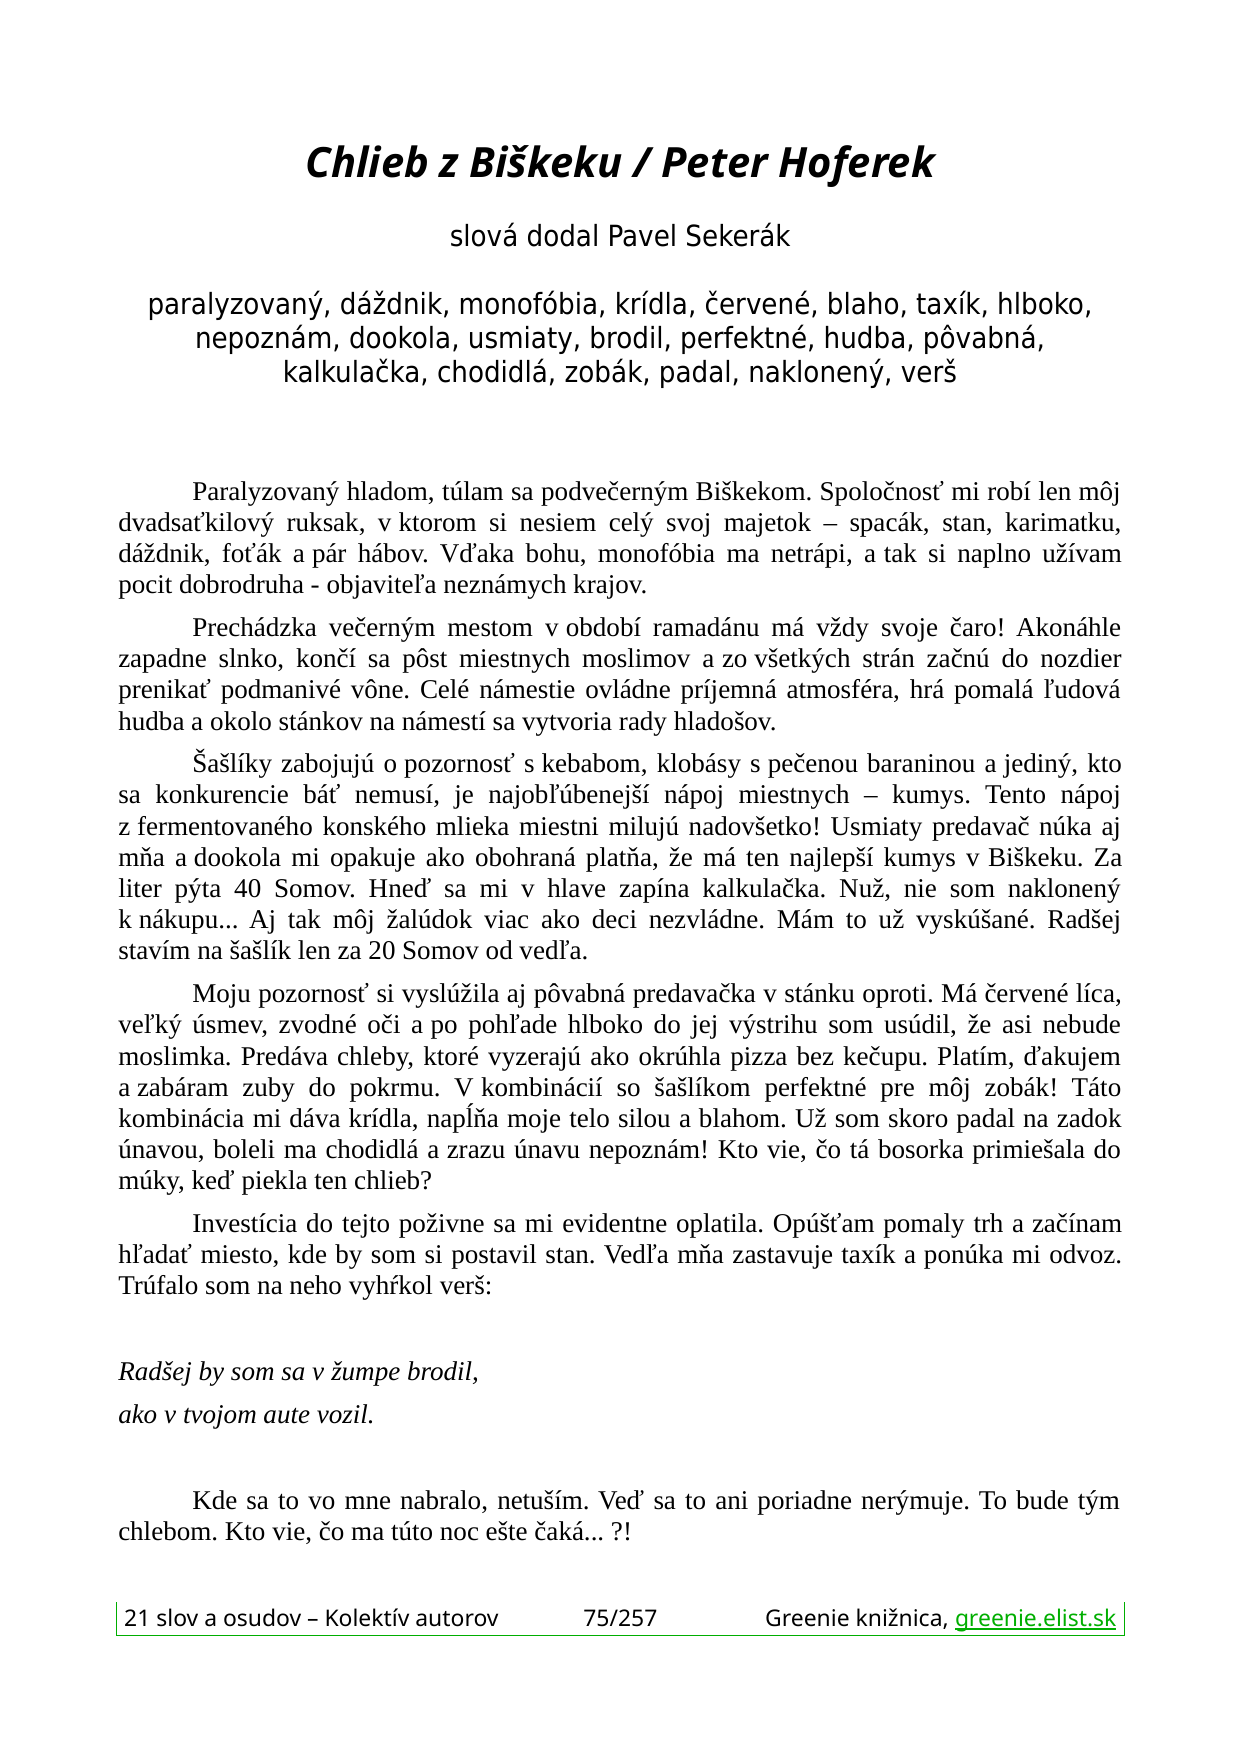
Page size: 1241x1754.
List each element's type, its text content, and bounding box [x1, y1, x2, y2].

text Radšej by som sa v žumpe brodil, [118, 1355, 1122, 1386]
text Investícia do tejto poživne sa mi evidentne oplatila. Opúšťam pomaly trh a začínam hľadať miesto, kde by som si postavil stan. Vedľa mňa zastavuje taxík a ponúka mi odvoz. Trúfalo som na neho vyhŕkol verš: [118, 1207, 1122, 1301]
subtitle Chlieb z Biškeku / Peter Hoferek [118, 133, 1122, 190]
text Moju pozornosť si vyslúžila aj pôvabná predavačka v stánku oproti. Má červené líca, veľký úsmev, zvodné oči a po pohľade hlboko do jej výstrihu som usúdil, že asi nebude moslimka. Predáva chleby, ktoré vyzerajú ako okrúhla pizza bez kečupu. Platím, ďakujem a zabáram zuby do pokrmu. V kombinácií so šašlíkom perfektné pre môj zobák! Táto kombinácia mi dáva krídla, napĺňa moje telo silou a blahom. Už som skoro padal na zadok únavou, boleli ma chodidlá a zrazu únavu nepoznám! Kto vie, čo tá bosorka primiešala do múky, keď piekla ten chlieb? [118, 977, 1122, 1195]
text Šašlíky zabojujú o pozornosť s kebabom, klobásy s pečenou baraninou a jediný, kto sa konkurencie báť nemusí, je najobľúbenejší nápoj miestnych – kumys. Tento nápoj z fermentovaného konského mlieka miestni milujú nadovšetko! Usmiaty predavač núka aj mňa a dookola mi opakuje ako obohraná platňa, že má ten najlepší kumys v Biškeku. Za liter pýta 40 Somov. Hneď sa mi v hlave zapína kalkulačka. Nuž, nie som naklonený k nákupu... Aj tak môj žalúdok viac ako deci nezvládne. Mám to už vyskúšané. Radšej stavím na šašlík len za 20 Somov od vedľa. [118, 747, 1122, 966]
text ako v tvojom aute vozil. [118, 1398, 1122, 1429]
text Kde sa to vo mne nabralo, netuším. Veď sa to ani poriadne nerýmuje. To bude tým chlebom. Kto vie, čo ma túto noc ešte čaká... ?! [118, 1484, 1122, 1546]
text Prechádzka večerným mestom v období ramadánu má vždy svoje čaro! Akonáhle zapadne slnko, končí sa pôst miestnych moslimov a zo všetkých strán začnú do nozdier prenikať podmanivé vône. Celé námestie ovládne príjemná atmosféra, hrá pomalá ľudová hudba a okolo stánkov na námestí sa vytvoria rady hladošov. [118, 611, 1122, 736]
text slová dodal Pavel Sekerák [118, 219, 1122, 253]
text paralyzovaný, dáždnik, monofóbia, krídla, červené, blaho, taxík, hlboko, nepoznám, dookola, usmiaty, brodil, perfektné, hudba, pôvabná, kalkulačka, chodidlá, zobák, padal, naklonený, verš [118, 287, 1122, 389]
text Paralyzovaný hladom, túlam sa podvečerným Biškekom. Spoločnosť mi robí len môj dvadsaťkilový ruksak, v ktorom si nesiem celý svoj majetok – spacák, stan, karimatku, dáždnik, foťák a pár hábov. Vďaka bohu, monofóbia ma netrápi, a tak si naplno užívam pocit dobrodruha - objaviteľa neznámych krajov. [118, 475, 1122, 599]
